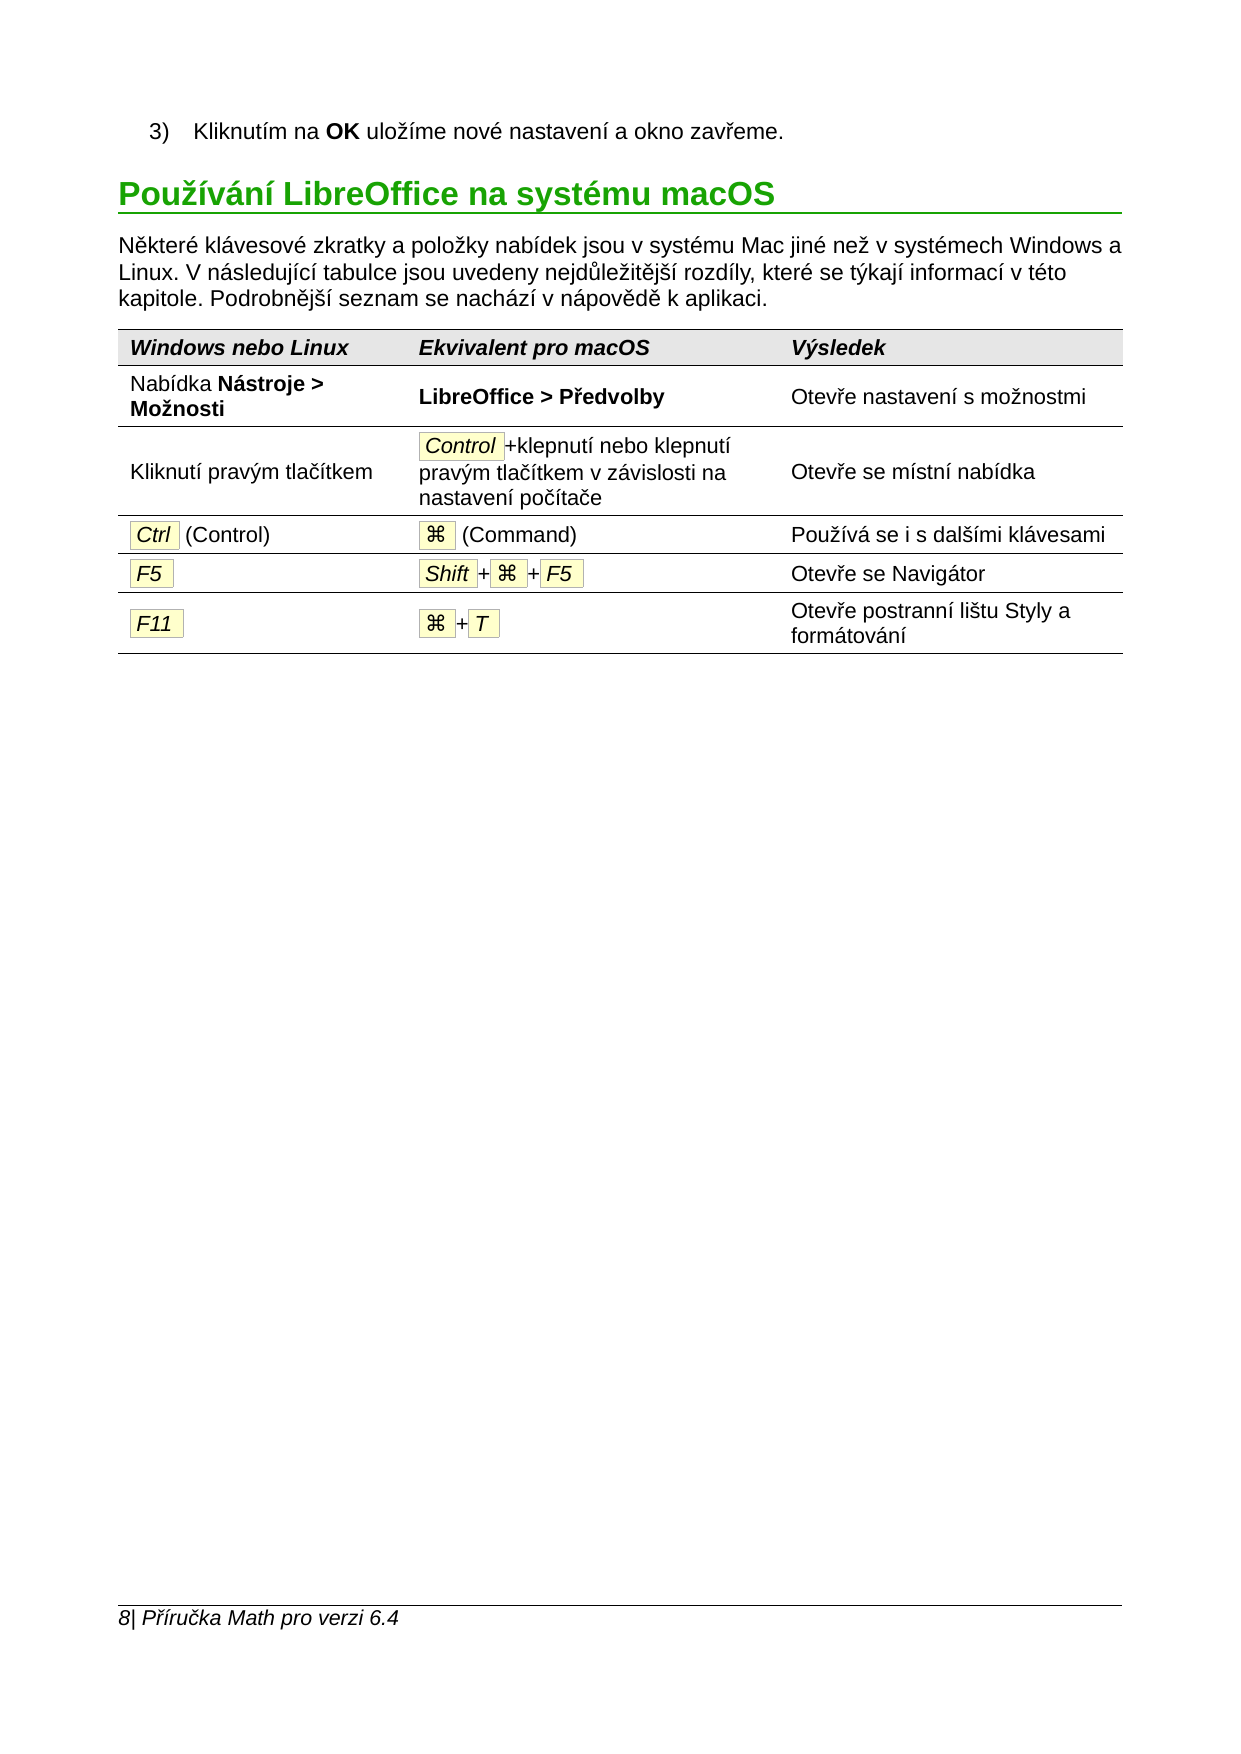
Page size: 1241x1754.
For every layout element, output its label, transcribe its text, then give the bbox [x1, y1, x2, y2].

table_cell Ctrl (Control) [118, 516, 407, 553]
table_cell Otevře postranní lištu Styly a formátování [779, 593, 1123, 653]
table_cell Otevře se Navigátor [779, 554, 1123, 592]
text Některé klávesové zkratky a položky nabídek jsou v systému Mac jiné než v systémech Windows a Linux. V následující tabulce jsou uvedeny nejdůležitější rozdíly, které se týkají informací v této kapitole. Podrobnější seznam se nachází v nápovědě k aplikaci. [118, 232, 1122, 311]
table_cell Kliknutí pravým tlačítkem [118, 427, 407, 515]
list Kliknutím na OK uložíme nové nastavení a okno zavřeme. [169, 118, 1122, 144]
table_cell Shift+⌘+F5 [407, 554, 779, 592]
table_header Výsledek [779, 330, 1123, 365]
table_cell ⌘ (Command) [407, 516, 779, 553]
table_header Ekvivalent pro macOS [407, 330, 779, 365]
table_cell Otevře nastavení s možnostmi [779, 366, 1123, 426]
table_cell LibreOffice > Předvolby [407, 366, 779, 426]
subtitle Používání LibreOffice na systému macOS [118, 174, 1122, 212]
table_cell ⌘+T [407, 593, 779, 653]
table_cell Používá se i s dalšími klávesami [779, 516, 1123, 553]
table_cell Control+klepnutí nebo klepnutí pravým tlačítkem v závislosti na nastavení počítače [407, 427, 779, 515]
table_cell F11 [118, 593, 407, 653]
table_cell Otevře se místní nabídka [779, 427, 1123, 515]
table_cell Nabídka Nástroje > Možnosti [118, 366, 407, 426]
table_cell F5 [118, 554, 407, 592]
table_header Windows nebo Linux [118, 330, 407, 365]
